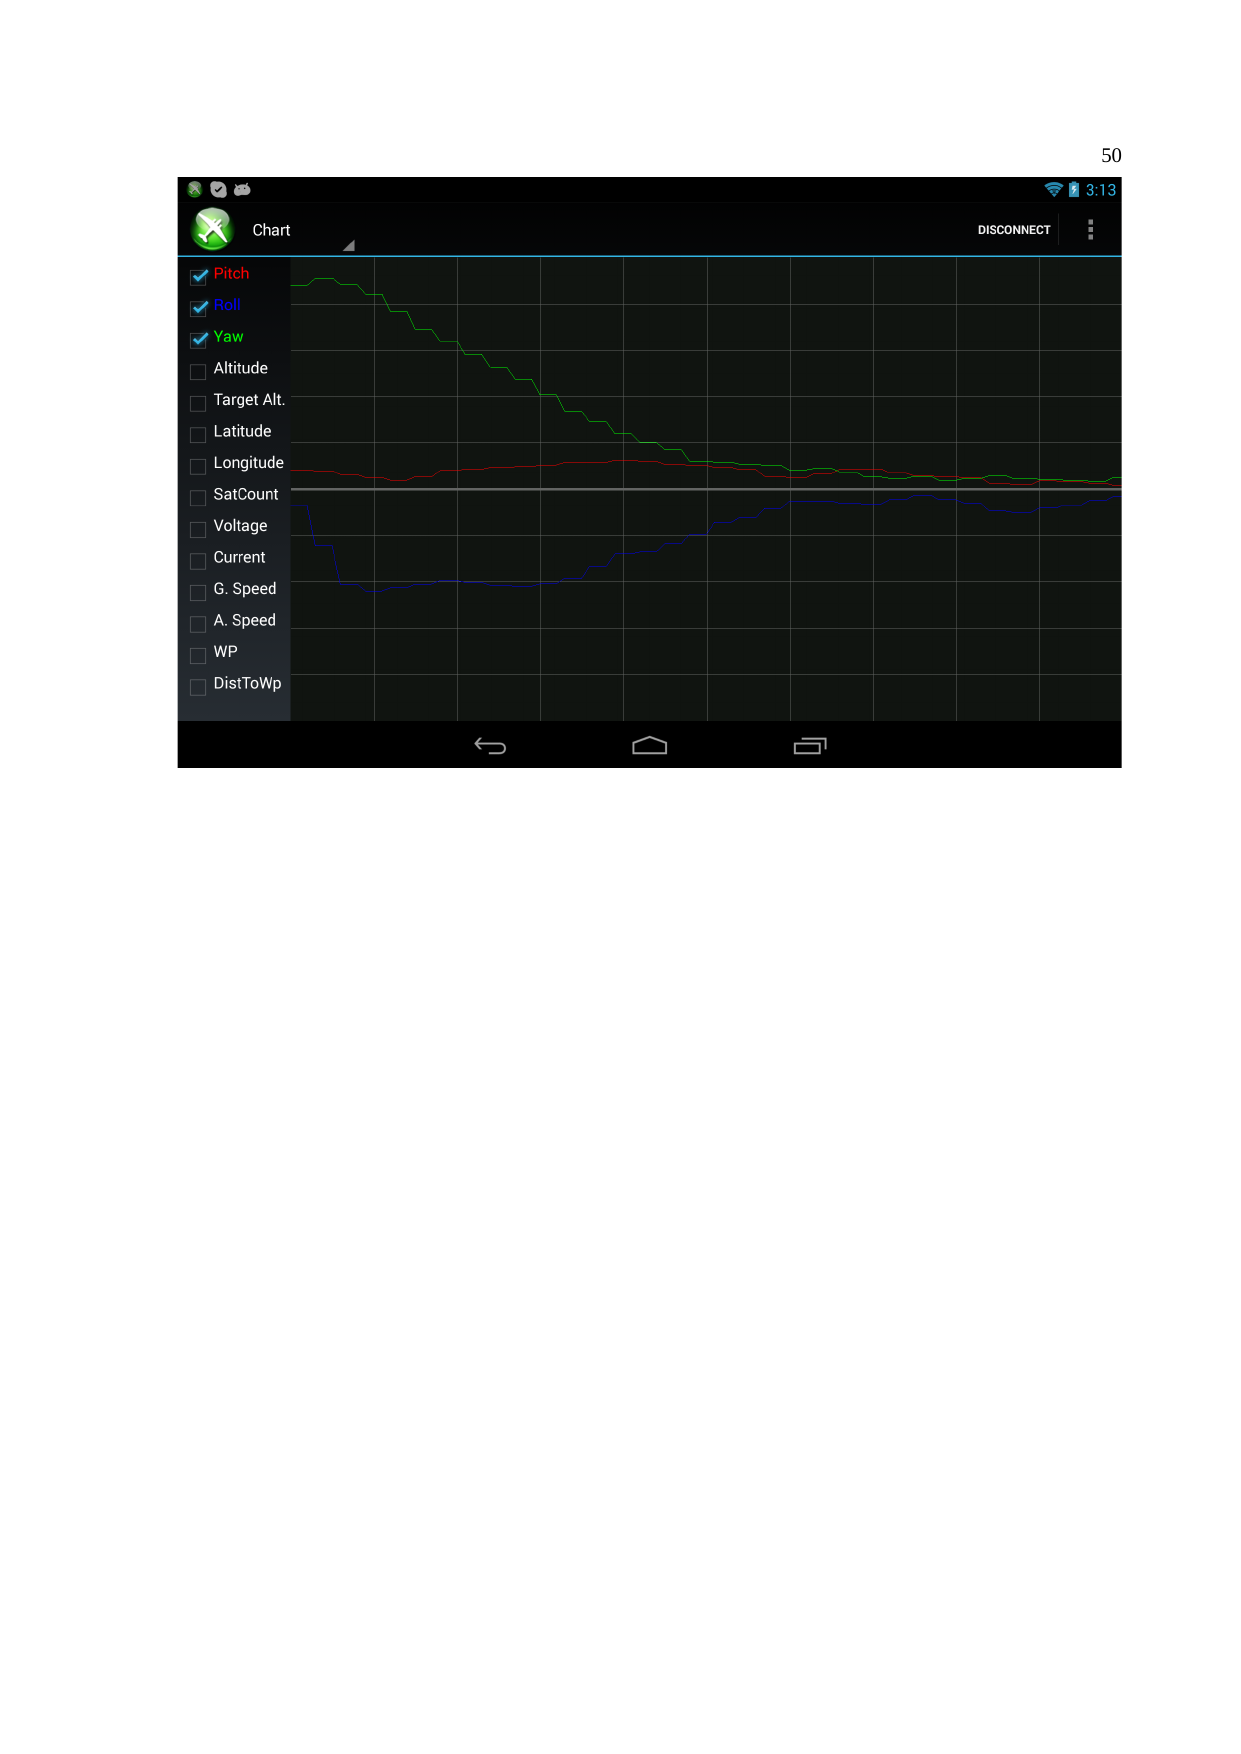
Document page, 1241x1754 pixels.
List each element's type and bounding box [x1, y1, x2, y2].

picture [177, 177, 1122, 768]
